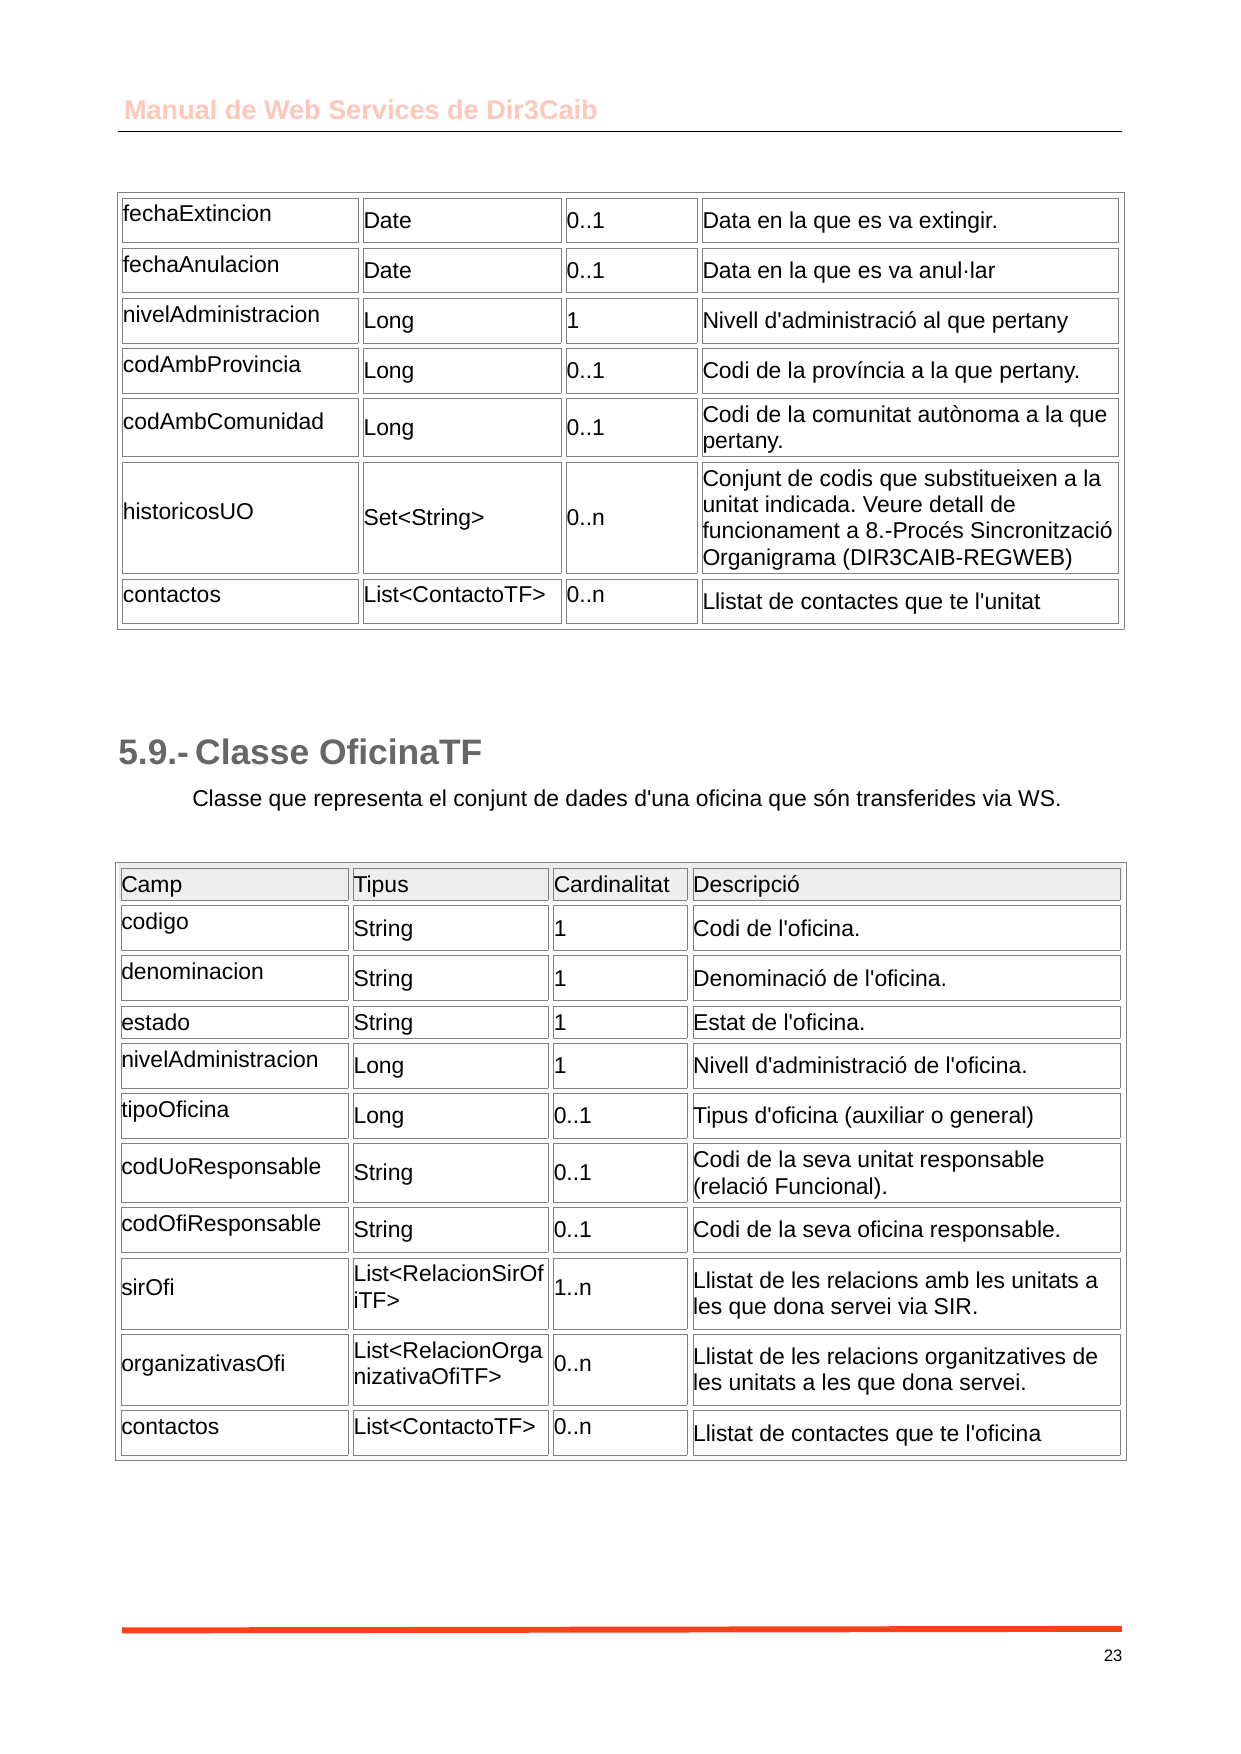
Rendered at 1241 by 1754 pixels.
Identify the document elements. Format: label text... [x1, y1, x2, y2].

table_cell 0..1 [564, 242, 699, 292]
table_cell historicosUO [120, 456, 360, 573]
table_cell denominacion [118, 950, 350, 1000]
table_cell Estat de l'oficina. [690, 1000, 1123, 1038]
table_cell 0..1 [564, 393, 699, 456]
text Classe que representa el conjunt de dades d'una oficina que són transferides via WS. [118, 784, 1122, 811]
table_cell codigo [118, 900, 350, 950]
table_cell 1 [551, 1000, 690, 1038]
table_cell Long [360, 292, 563, 342]
table_cell 0..n [564, 573, 699, 623]
table_cell Codi de la comunitat autònoma a la que pertany. [699, 393, 1121, 456]
table_cell Denominació de l'oficina. [690, 950, 1123, 1000]
table_cell String [350, 1000, 551, 1038]
table_cell fechaExtincion [120, 193, 360, 242]
table_cell 0..n [551, 1405, 690, 1455]
table_cell nivelAdministracion [120, 292, 360, 342]
table_header Cardinalitat [551, 863, 690, 900]
table_cell contactos [118, 1405, 350, 1455]
table_cell Codi de la província a la que pertany. [699, 343, 1121, 392]
table_cell String [350, 900, 551, 950]
table_cell Date [360, 242, 563, 292]
table_cell Codi de la seva unitat responsable (relació Funcional). [690, 1138, 1123, 1202]
table_cell contactos [120, 573, 360, 623]
table_header Camp [118, 863, 350, 900]
table_cell String [350, 950, 551, 1000]
table_header Descripció [690, 863, 1123, 900]
table_cell String [350, 1138, 551, 1202]
table_cell 0..1 [564, 193, 699, 242]
table_cell 1..n [551, 1252, 690, 1328]
table_cell Codi de la seva oficina responsable. [690, 1202, 1123, 1252]
table_cell Llistat de les relacions organitzatives de les unitats a les que dona servei. [690, 1329, 1123, 1405]
table_cell organizativasOfi [118, 1329, 350, 1405]
table_cell fechaAnulacion [120, 242, 360, 292]
table_cell Long [350, 1038, 551, 1088]
table_cell List<RelacionSirOfiTF> [350, 1252, 551, 1328]
table_cell Long [360, 343, 563, 392]
table_cell List<ContactoTF> [350, 1405, 551, 1455]
table_cell String [350, 1202, 551, 1252]
table_cell Llistat de contactes que te l'oficina [690, 1405, 1123, 1455]
table_cell estado [118, 1000, 350, 1038]
table_cell 1 [564, 292, 699, 342]
table_cell 1 [551, 900, 690, 950]
table_cell 1 [551, 1038, 690, 1088]
table_cell Set<String> [360, 456, 563, 573]
table_cell codAmbComunidad [120, 393, 360, 456]
table_cell codAmbProvincia [120, 343, 360, 392]
table_cell Data en la que es va anul·lar [699, 242, 1121, 292]
table_cell 0..1 [551, 1138, 690, 1202]
table_cell 0..1 [551, 1088, 690, 1138]
table_cell Llistat de les relacions amb les unitats a les que dona servei via SIR. [690, 1252, 1123, 1328]
table_cell Date [360, 193, 563, 242]
table_cell sirOfi [118, 1252, 350, 1328]
table_cell List<ContactoTF> [360, 573, 563, 623]
table_cell codUoResponsable [118, 1138, 350, 1202]
table_cell List<RelacionOrganizativaOfiTF> [350, 1329, 551, 1405]
table_cell Data en la que es va extingir. [699, 193, 1121, 242]
subtitle Classe OficinaTF [118, 731, 1122, 772]
table_cell Tipus d'oficina (auxiliar o general) [690, 1088, 1123, 1138]
table_cell codOfiResponsable [118, 1202, 350, 1252]
table_cell Llistat de contactes que te l'unitat [699, 573, 1121, 623]
table_cell 0..n [564, 456, 699, 573]
table_cell Conjunt de codis que substitueixen a la unitat indicada. Veure detall de funcionament a 8Procés Sincronització Organigrama (DIR3CAIB-REGWEB) [699, 456, 1121, 573]
table_cell 1 [551, 950, 690, 1000]
table_cell Long [350, 1088, 551, 1138]
table_cell Nivell d'administració al que pertany [699, 292, 1121, 342]
table_cell Long [360, 393, 563, 456]
table_cell nivelAdministracion [118, 1038, 350, 1088]
table_cell 0..1 [551, 1202, 690, 1252]
table_header Tipus [350, 863, 551, 900]
table_cell Nivell d'administració de l'oficina. [690, 1038, 1123, 1088]
table_cell Codi de l'oficina. [690, 900, 1123, 950]
table_cell 0..n [551, 1329, 690, 1405]
table_cell 0..1 [564, 343, 699, 392]
table_cell tipoOficina [118, 1088, 350, 1138]
